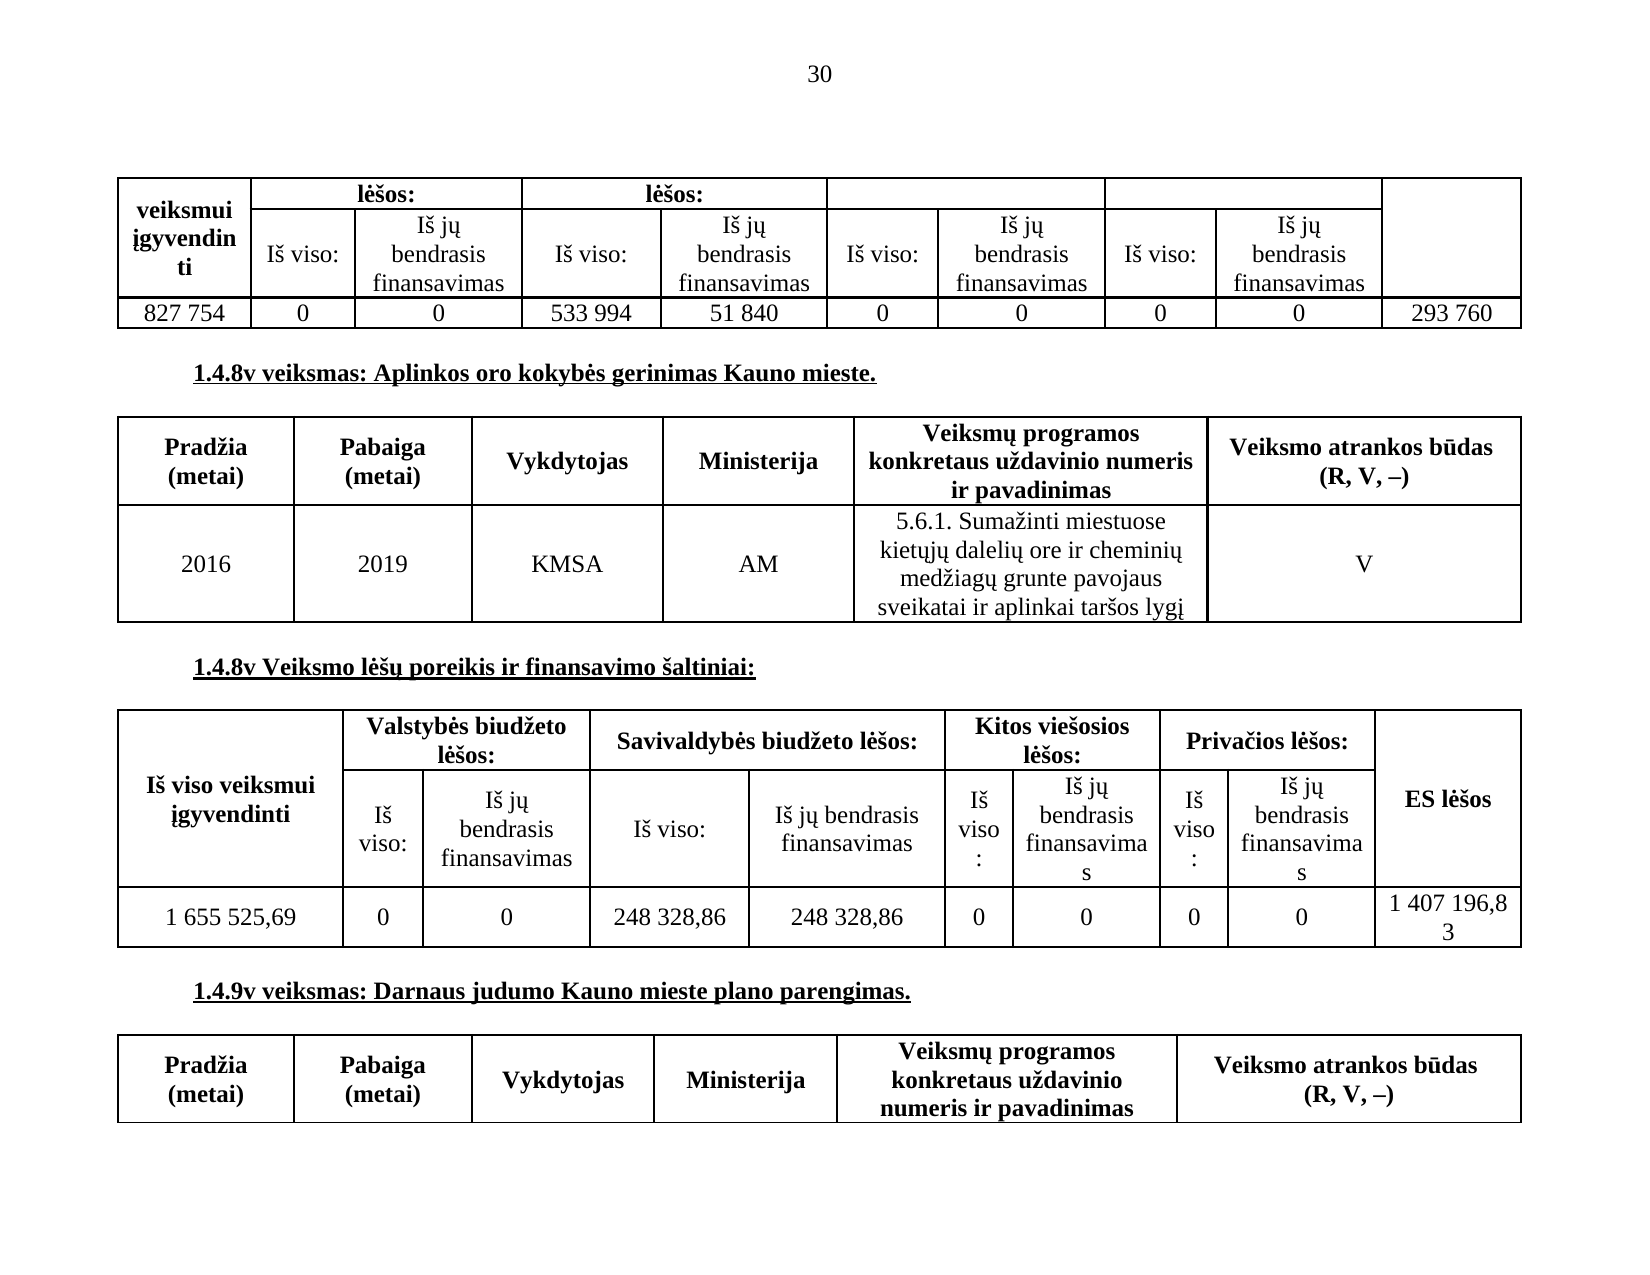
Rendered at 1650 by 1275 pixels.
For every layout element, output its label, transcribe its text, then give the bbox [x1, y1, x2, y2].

table_header [828, 179, 1104, 208]
table_cell Iš viso: [523, 210, 660, 296]
table_header ES lėšos [1376, 711, 1520, 886]
table_cell Iš jų bendrasis finansavimas [1229, 771, 1374, 886]
table_cell 0 [1014, 888, 1159, 946]
table_cell Iš viso: [591, 771, 748, 886]
table_cell 0 [344, 888, 422, 946]
table_cell 827 754 [119, 299, 250, 327]
table_header Pradžia (metai) [119, 418, 293, 504]
text 1.4.9v veiksmas: Darnaus judumo Kauno mieste plano parengimas. [118, 976, 1521, 1005]
table_cell V [1209, 506, 1520, 621]
table_cell 5.6.1. Sumažinti miestuose kietųjų dalelių ore ir cheminių medžiagų grunte pavojaus sveikatai ir aplinkai taršos lygį [855, 506, 1206, 621]
table_header Ministerija [664, 418, 853, 504]
table_cell Iš viso: [946, 771, 1012, 886]
table_header Veiksmų programos konkretaus uždavinio numeris ir pavadinimas [838, 1036, 1176, 1122]
table_cell Iš viso: [344, 771, 422, 886]
table_cell Iš jų bendrasis finansavimas [424, 771, 589, 886]
table_cell KMSA [473, 506, 662, 621]
table_cell 293 760 [1383, 299, 1520, 327]
table_cell 0 [424, 888, 589, 946]
table_cell Iš viso: [1161, 771, 1227, 886]
table_cell 0 [1106, 299, 1215, 327]
table_header Ministerija [655, 1036, 836, 1122]
table_cell 0 [1161, 888, 1227, 946]
table_header [1383, 179, 1520, 296]
table_cell Iš viso: [1106, 210, 1215, 296]
table_cell Iš viso: [828, 210, 937, 296]
table_cell Iš viso: [252, 210, 354, 296]
table_cell 0 [828, 299, 937, 327]
table_header Veiksmo atrankos būdas (R, V, –) [1209, 418, 1520, 504]
table_cell Iš jų bendrasis finansavimas [356, 210, 521, 296]
table_cell 2016 [119, 506, 293, 621]
table_cell 248 328,86 [750, 888, 944, 946]
table_header Kitos viešosios lėšos: [946, 711, 1159, 769]
text 1.4.8v Veiksmo lėšų poreikis ir finansavimo šaltiniai: [118, 652, 1521, 681]
table_header veiksmui įgyvendinti [119, 179, 250, 296]
table_header Privačios lėšos: [1161, 711, 1374, 769]
table_cell Iš jų bendrasis finansavimas [939, 210, 1104, 296]
table_header Valstybės biudžeto lėšos: [344, 711, 589, 769]
table_header Pradžia (metai) [119, 1036, 293, 1122]
table_cell 1 655 525,69 [119, 888, 342, 946]
table_header Savivaldybės biudžeto lėšos: [591, 711, 944, 769]
table_header lėšos: [252, 179, 521, 208]
table_cell 51 840 [662, 299, 826, 327]
table_header Veiksmų programos konkretaus uždavinio numeris ir pavadinimas [855, 418, 1206, 504]
table_cell 2019 [295, 506, 471, 621]
text 1.4.8v veiksmas: Aplinkos oro kokybės gerinimas Kauno mieste. [118, 358, 1521, 387]
table_header Vykdytojas [473, 418, 662, 504]
table_cell Iš jų bendrasis finansavimas [1014, 771, 1159, 886]
table_cell 1 407 196,83 [1376, 888, 1520, 946]
table_cell AM [664, 506, 853, 621]
table_cell 0 [1217, 299, 1381, 327]
table_cell 533 994 [523, 299, 660, 327]
table_header lėšos: [523, 179, 826, 208]
table_cell Iš jų bendrasis finansavimas [750, 771, 944, 886]
table_cell 248 328,86 [591, 888, 748, 946]
table_cell 0 [356, 299, 521, 327]
table_header Iš viso veiksmui įgyvendinti [119, 711, 342, 886]
table_header Pabaiga (metai) [295, 1036, 471, 1122]
table_header Pabaiga (metai) [295, 418, 471, 504]
table_header Vykdytojas [473, 1036, 653, 1122]
table_cell 0 [946, 888, 1012, 946]
table_header Veiksmo atrankos būdas (R, V, –) [1178, 1036, 1520, 1122]
table_cell Iš jų bendrasis finansavimas [1217, 210, 1381, 296]
table_cell 0 [939, 299, 1104, 327]
table_cell 0 [252, 299, 354, 327]
table_header [1106, 179, 1381, 208]
table_cell Iš jų bendrasis finansavimas [662, 210, 826, 296]
table_cell 0 [1229, 888, 1374, 946]
